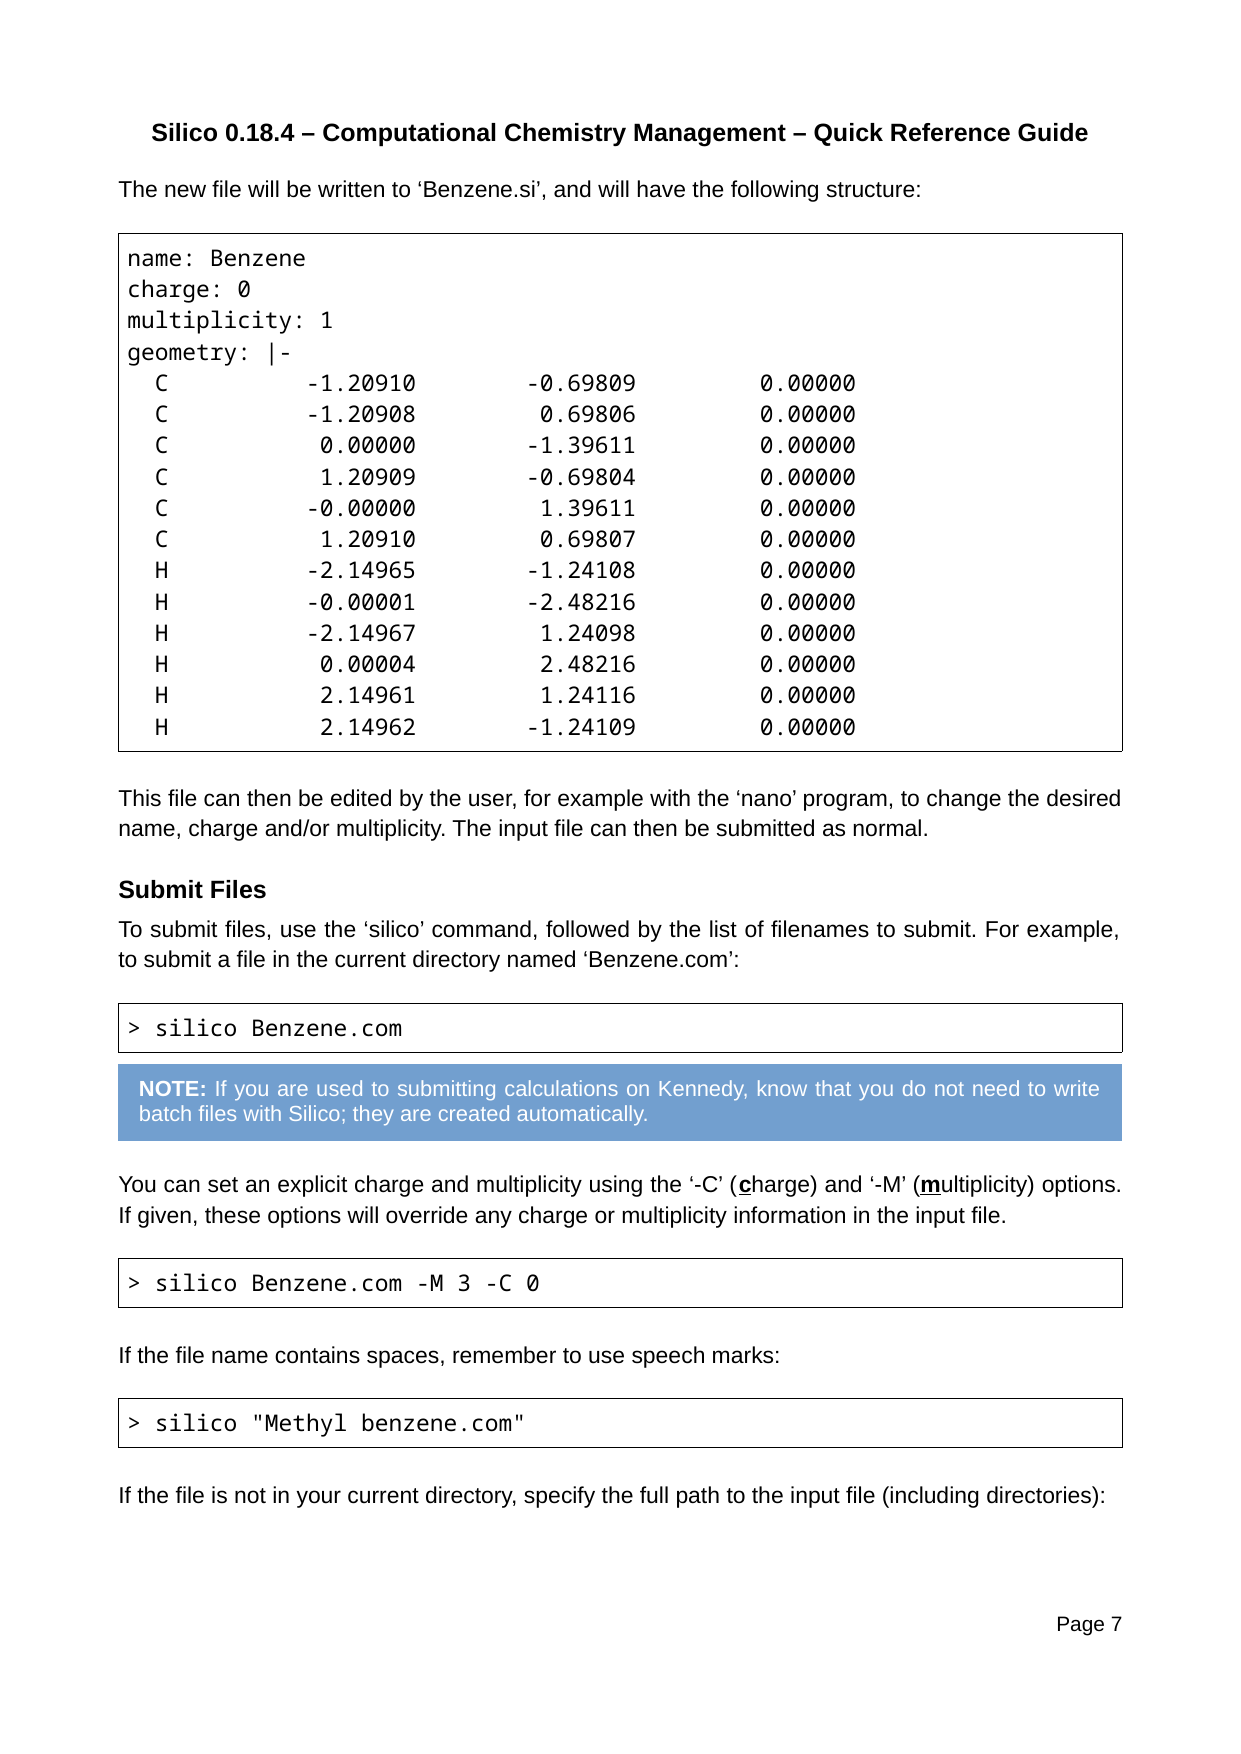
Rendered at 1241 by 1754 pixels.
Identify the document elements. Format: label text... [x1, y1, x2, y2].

text > silico Benzene.com -M 3 -C 0 [127, 1267, 1113, 1298]
text [118, 991, 1122, 1003]
text To submit files, use the ‘silico’ command, followed by the list of filenames to submit. For example, to submit a file in the current directory named ‘Benzene.com’: [118, 916, 1122, 972]
text [118, 221, 1122, 233]
text H -2.14967 1.24098 0.00000 [127, 617, 1113, 648]
text H 2.14961 1.24116 0.00000 [127, 679, 1113, 711]
text [119, 1399, 1122, 1447]
text The new file will be written to ‘Benzene.si’, and will have the following structure: [118, 176, 1122, 203]
text [119, 1259, 1122, 1307]
text You can set an explicit charge and multiplicity using the ‘-C’ (charge) and ‘-M’ (multiplicity) options. If given, these options will override any charge or multiplicity information in the input file. [118, 1141, 1122, 1228]
text H 0.00004 2.48216 0.00000 [127, 648, 1113, 679]
text C 1.20910 0.69807 0.00000 [127, 523, 1113, 554]
text H -0.00001 -2.48216 0.00000 [127, 586, 1113, 617]
text charge: 0 [127, 273, 1113, 304]
text C -1.20910 -0.69809 0.00000 [127, 367, 1113, 398]
subtitle Submit Files [118, 875, 1122, 903]
text [118, 1053, 1122, 1064]
text geometry: |- [127, 336, 1113, 367]
text If the file name contains spaces, remember to use speech marks: [118, 1308, 1122, 1368]
text If the file is not in your current directory, specify the full path to the input file (including directories): [118, 1448, 1122, 1508]
text > silico "Methyl benzene.com" [127, 1407, 1113, 1438]
text [118, 1386, 1122, 1398]
text C -0.00000 1.39611 0.00000 [127, 492, 1113, 523]
text C 1.20909 -0.69804 0.00000 [127, 461, 1113, 492]
text [119, 1004, 1122, 1052]
text [118, 1246, 1122, 1258]
text C -1.20908 0.69806 0.00000 [127, 398, 1113, 429]
text > silico Benzene.com [127, 1012, 1113, 1043]
text This file can then be edited by the user, for example with the ‘nano’ program, to change the desired name, charge and/or multiplicity. The input file can then be submitted as normal. [118, 752, 1122, 842]
text NOTE: If you are used to submitting calculations on Kennedy, know that you do not need to write batch files with Silico; they are created automatically. [139, 1076, 1101, 1126]
text C 0.00000 -1.39611 0.00000 [127, 429, 1113, 461]
text [119, 234, 1122, 751]
text multiplicity: 1 [127, 304, 1113, 336]
text H 2.14962 -1.24109 0.00000 [127, 711, 1113, 742]
text H -2.14965 -1.24108 0.00000 [127, 554, 1113, 586]
text name: Benzene [127, 242, 1113, 273]
